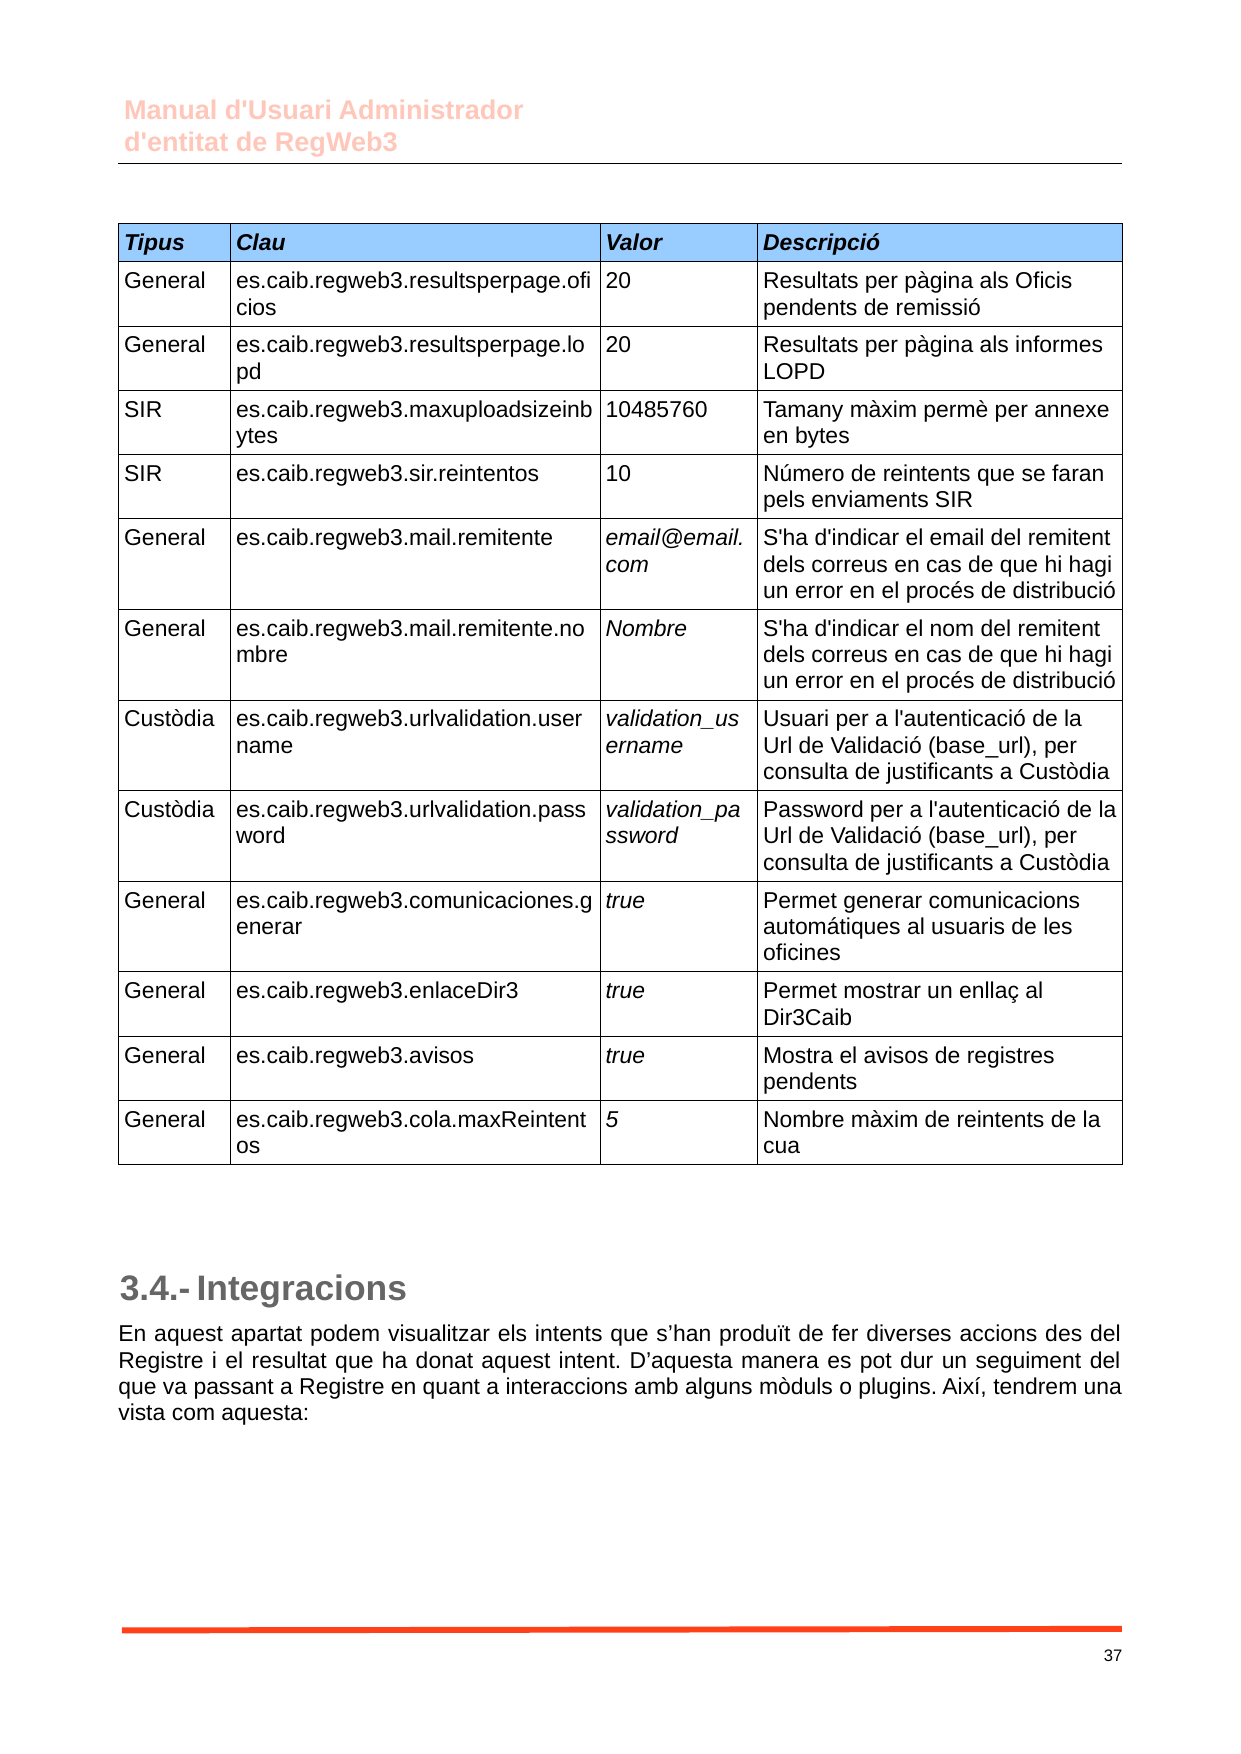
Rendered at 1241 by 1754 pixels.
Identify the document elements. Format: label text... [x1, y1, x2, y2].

table_cell es.caib.regweb3.sir.reintentos [231, 455, 600, 518]
table_cell Permet generar comunicacions automátiques al usuaris de les oficines [758, 882, 1122, 971]
table_cell S'ha d'indicar el nom del remitent dels correus en cas de que hi hagi un error en el procés de distribució [758, 610, 1122, 699]
table_cell es.caib.regweb3.comunicaciones.generar [231, 882, 600, 971]
table_cell es.caib.regweb3.urlvalidation.username [231, 701, 600, 790]
table_cell es.caib.regweb3.cola.maxReintentos [231, 1101, 600, 1164]
table_cell Password per a l'autenticació de la Url de Validació (base_url), per consulta de justificants a Custòdia [758, 791, 1122, 881]
table_cell Usuari per a l'autenticació de la Url de Validació (base_url), per consulta de justificants a Custòdia [758, 701, 1122, 790]
table_cell General [119, 882, 230, 971]
table_cell validation_username [601, 701, 757, 790]
table_cell Custòdia [119, 701, 230, 790]
table_cell Mostra el avisos de registres pendents [758, 1037, 1122, 1100]
table_cell Número de reintents que se faran pels enviaments SIR [758, 455, 1122, 518]
table_cell General [119, 972, 230, 1036]
text En aquest apartat podem visualitzar els intents que s’han produït de fer diverses accions des del Registre i el resultat que ha donat aquest intent. D’aquesta manera es pot dur un seguiment del que va passant a Registre en quant a interaccions amb alguns mòduls o plugins. Així, tendrem una vista com aquesta: [118, 1320, 1122, 1426]
table_cell SIR [119, 391, 230, 454]
subtitle Integracions [119, 1267, 1122, 1308]
table_cell Resultats per pàgina als informes LOPD [758, 327, 1122, 390]
table_cell 20 [601, 262, 757, 326]
table_cell es.caib.regweb3.avisos [231, 1037, 600, 1100]
table_cell Resultats per pàgina als Oficis pendents de remissió [758, 262, 1122, 326]
table_cell email@email.com [601, 519, 757, 609]
table_cell es.caib.regweb3.urlvalidation.password [231, 791, 600, 881]
table_cell es.caib.regweb3.resultsperpage.oficios [231, 262, 600, 326]
table_cell Nombre màxim de reintents de la cua [758, 1101, 1122, 1164]
table_cell SIR [119, 455, 230, 518]
table_cell S'ha d'indicar el email del remitent dels correus en cas de que hi hagi un error en el procés de distribució [758, 519, 1122, 609]
table_cell Custòdia [119, 791, 230, 881]
table_cell 10 [601, 455, 757, 518]
table_cell 20 [601, 327, 757, 390]
table_cell General [119, 262, 230, 326]
table_cell 5 [601, 1101, 757, 1164]
table_cell es.caib.regweb3.maxuploadsizeinbytes [231, 391, 600, 454]
table_cell General [119, 610, 230, 699]
table_cell General [119, 1037, 230, 1100]
table_cell true [601, 972, 757, 1036]
table_cell Permet mostrar un enllaç al Dir3Caib [758, 972, 1122, 1036]
table_cell Nombre [601, 610, 757, 699]
table_cell es.caib.regweb3.enlaceDir3 [231, 972, 600, 1036]
table_cell validation_password [601, 791, 757, 881]
table_header Descripció [758, 224, 1122, 261]
table_cell true [601, 1037, 757, 1100]
table_cell Tamany màxim permè per annexe en bytes [758, 391, 1122, 454]
table_cell true [601, 882, 757, 971]
table_cell General [119, 1101, 230, 1164]
table_cell General [119, 519, 230, 609]
table_cell es.caib.regweb3.mail.remitente [231, 519, 600, 609]
table_cell es.caib.regweb3.mail.remitente.nombre [231, 610, 600, 699]
table_header Valor [601, 224, 757, 261]
table_header Clau [231, 224, 600, 261]
table_header Tipus [119, 224, 230, 261]
table_cell General [119, 327, 230, 390]
table_cell 10485760 [601, 391, 757, 454]
table_cell es.caib.regweb3.resultsperpage.lopd [231, 327, 600, 390]
